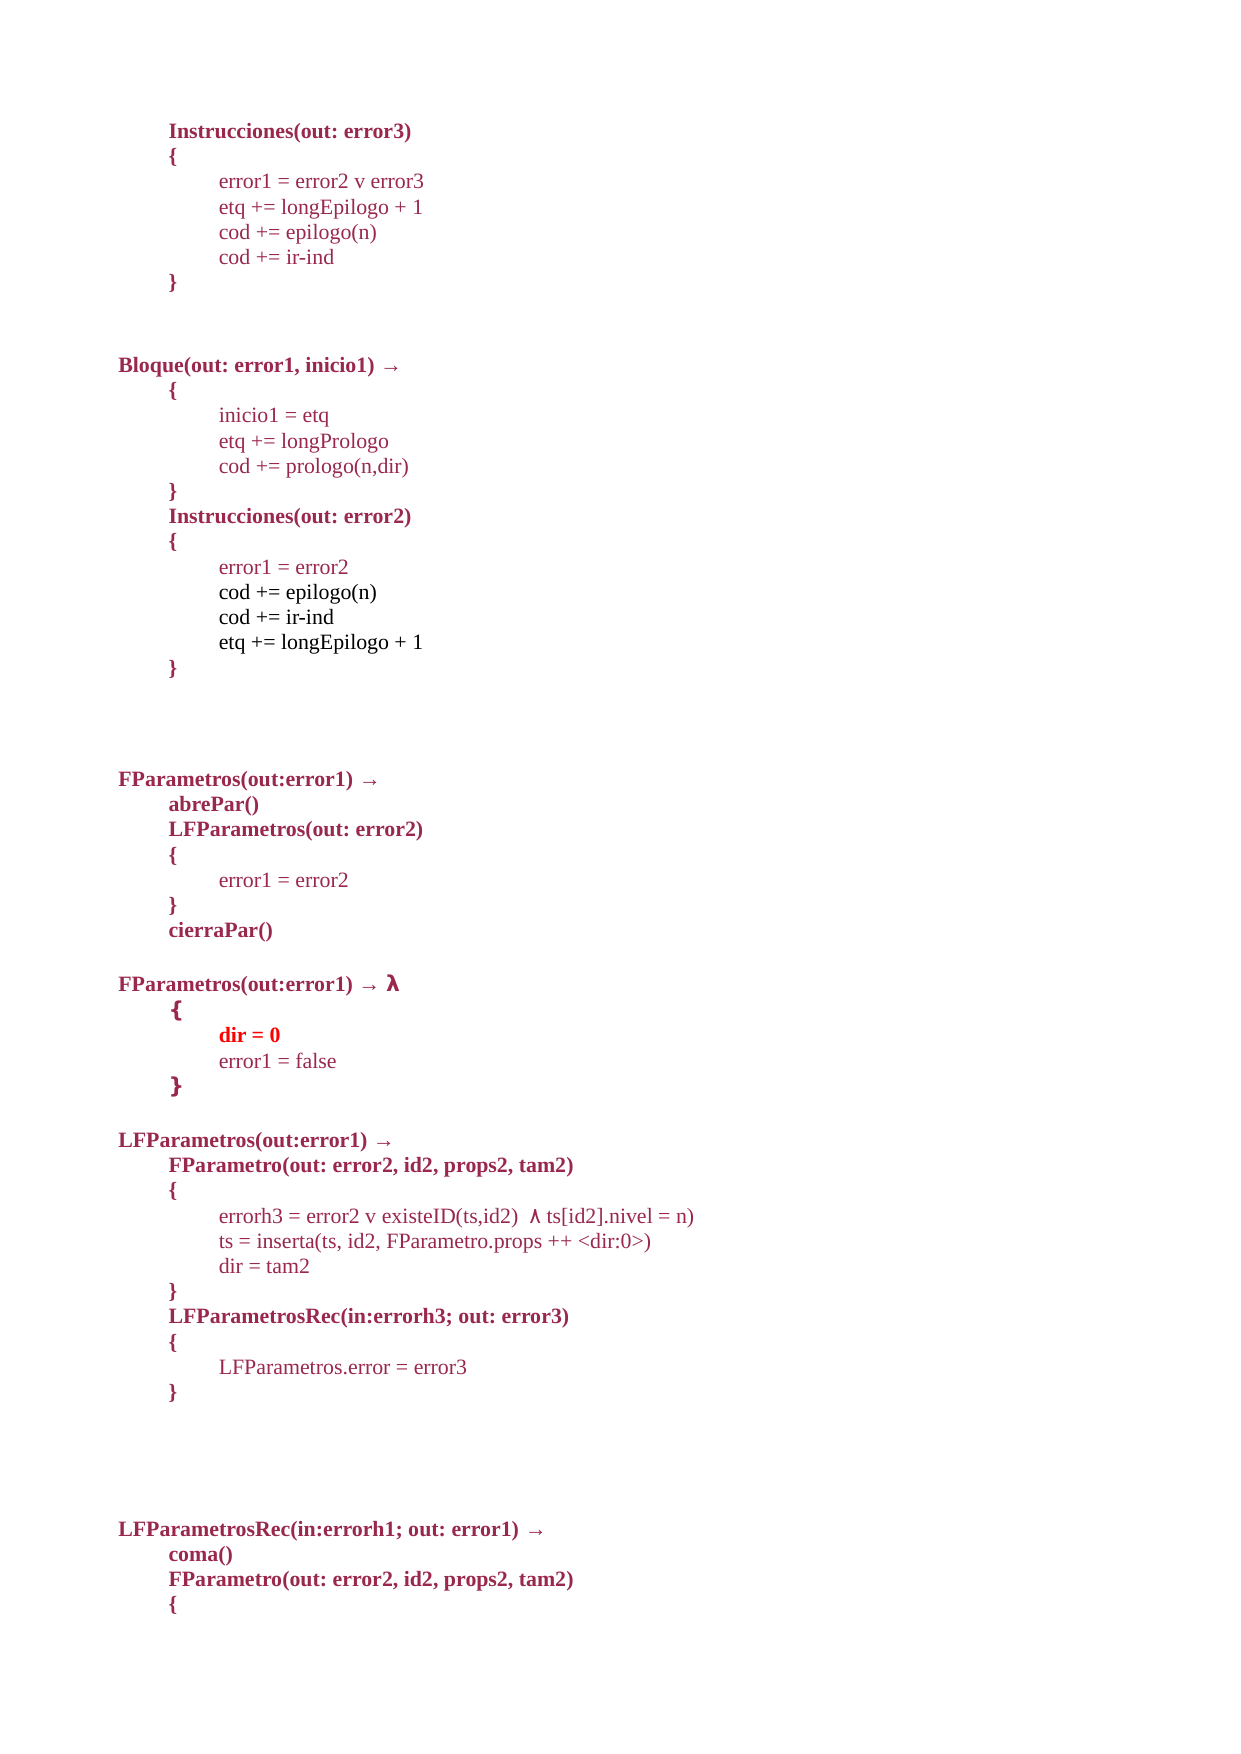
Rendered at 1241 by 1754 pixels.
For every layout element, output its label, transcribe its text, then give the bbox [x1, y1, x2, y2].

text } [168, 654, 1122, 680]
text cod += ir-ind [168, 244, 1122, 269]
text etq += longPrologo [168, 428, 1122, 453]
text } [168, 478, 1122, 503]
text { [168, 842, 1122, 867]
text error1 = error2 [168, 554, 1122, 579]
text { [168, 528, 1122, 554]
text dir = tam2 [168, 1253, 1122, 1278]
text LFParametrosRec(in:errorh3; out: error3) [168, 1303, 1122, 1329]
text LFParametrosRec(in:errorh1; out: error1) → [118, 1516, 1122, 1541]
text errorh3 = error2 v existeID(ts,id2) ٨ ts[id2].nivel = n) [168, 1203, 1122, 1228]
text } [168, 1379, 1122, 1404]
text LFParametros.error = error3 [168, 1354, 1122, 1379]
text Bloque(out: error1, inicio1) → [118, 352, 1122, 377]
text cierraPar() [168, 917, 1122, 942]
text etq += longEpilogo + 1 [168, 194, 1122, 219]
text ts = inserta(ts, id2, FParametro.props ++ <dir:0>) [168, 1228, 1122, 1253]
text FParametro(out: error2, id2, props2, tam2) [168, 1566, 1122, 1591]
text } [168, 1073, 1122, 1098]
text etq += longEpilogo + 1 [118, 629, 1122, 654]
text abrePar() [118, 791, 1122, 816]
text coma() [118, 1541, 1122, 1566]
text { [168, 1329, 1122, 1354]
text dir = 0 [168, 1022, 1122, 1048]
text FParametros(out:error1) → [118, 766, 1122, 791]
text Instrucciones(out: error3) [168, 118, 1122, 143]
text LFParametros(out:error1) → [118, 1127, 1122, 1152]
text FParametros(out:error1) → λ [118, 971, 1122, 997]
text error1 = false [168, 1048, 1122, 1073]
text error1 = error2 [168, 867, 1122, 892]
text { [168, 143, 1122, 168]
text cod += prologo(n,dir) [168, 453, 1122, 478]
text { [168, 997, 1122, 1022]
text cod += ir-ind [168, 604, 1122, 629]
text } [168, 269, 1122, 294]
text cod += epilogo(n) [168, 219, 1122, 244]
text error1 = error2 v error3 [168, 168, 1122, 194]
text } [168, 1278, 1122, 1303]
text FParametro(out: error2, id2, props2, tam2) [168, 1152, 1122, 1177]
text { [168, 377, 1122, 402]
text cod += epilogo(n) [168, 579, 1122, 604]
text { [168, 1177, 1122, 1203]
text LFParametros(out: error2) [168, 816, 1122, 842]
text } [168, 892, 1122, 917]
text { [168, 1591, 1122, 1617]
text inicio1 = etq [168, 402, 1122, 428]
text Instrucciones(out: error2) [168, 503, 1122, 528]
